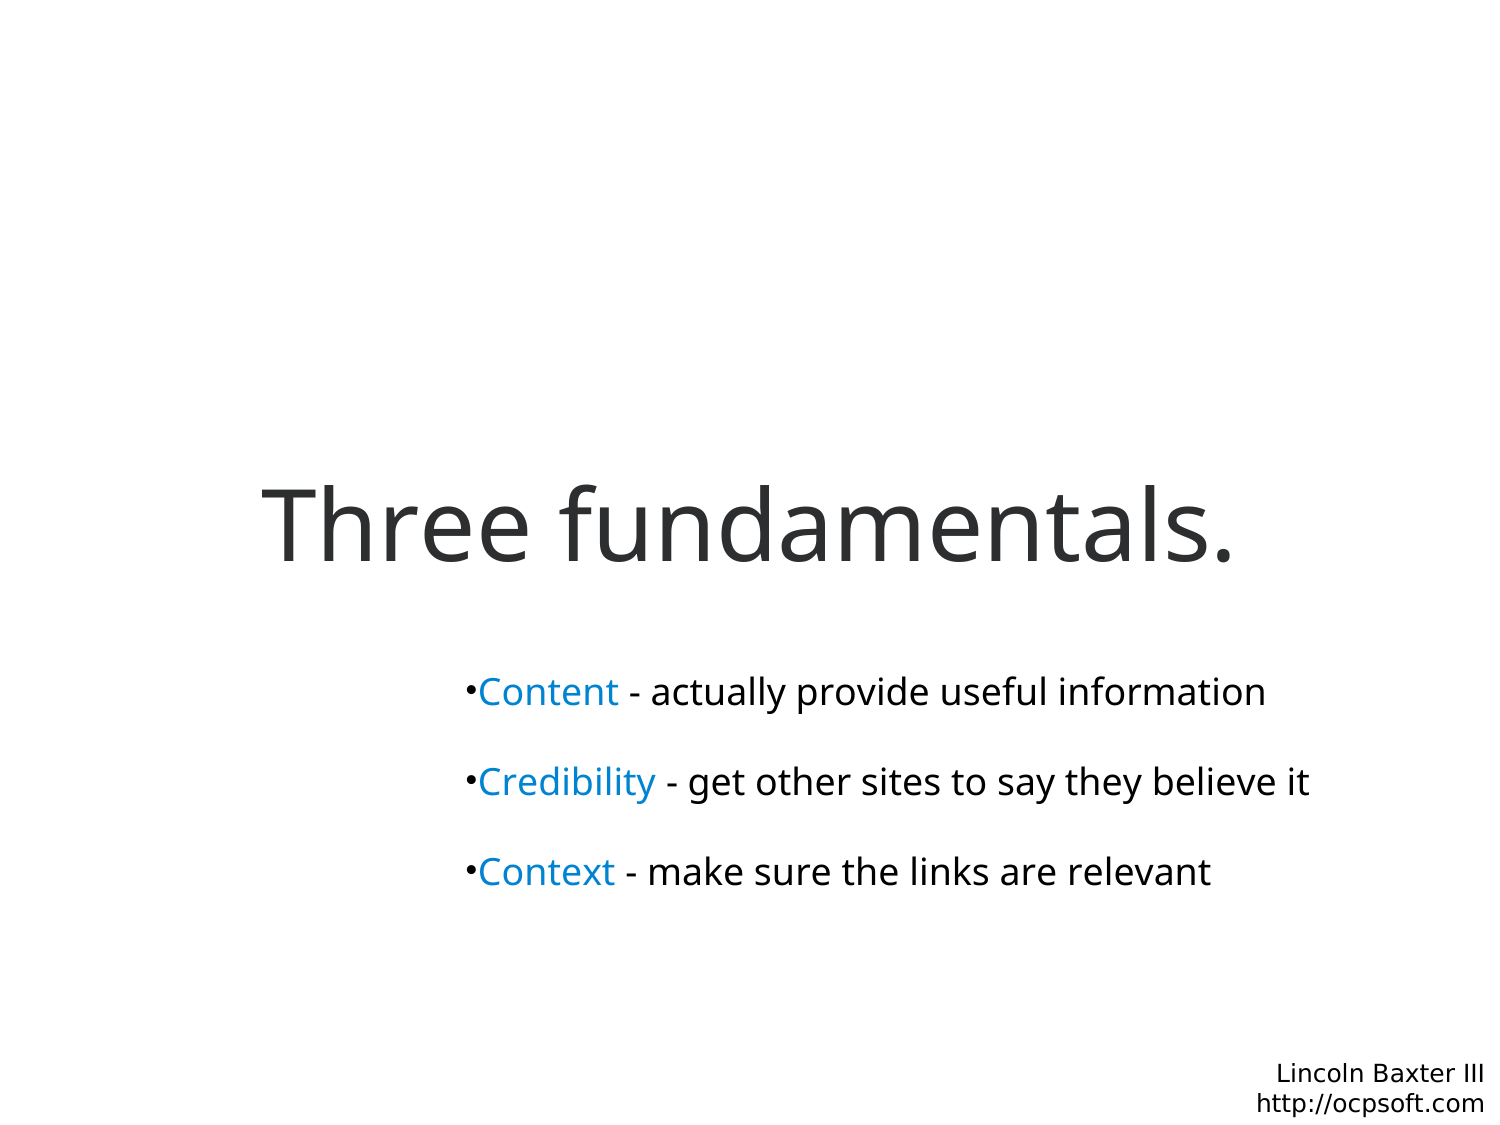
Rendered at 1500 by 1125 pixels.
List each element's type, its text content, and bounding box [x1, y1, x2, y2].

text_box Content - actually provide useful information Credibility - get other sites to say they believe it Context - make sure the links are relevant [450, 660, 1402, 901]
subtitle Three fundamentals. [75, 119, 1425, 923]
